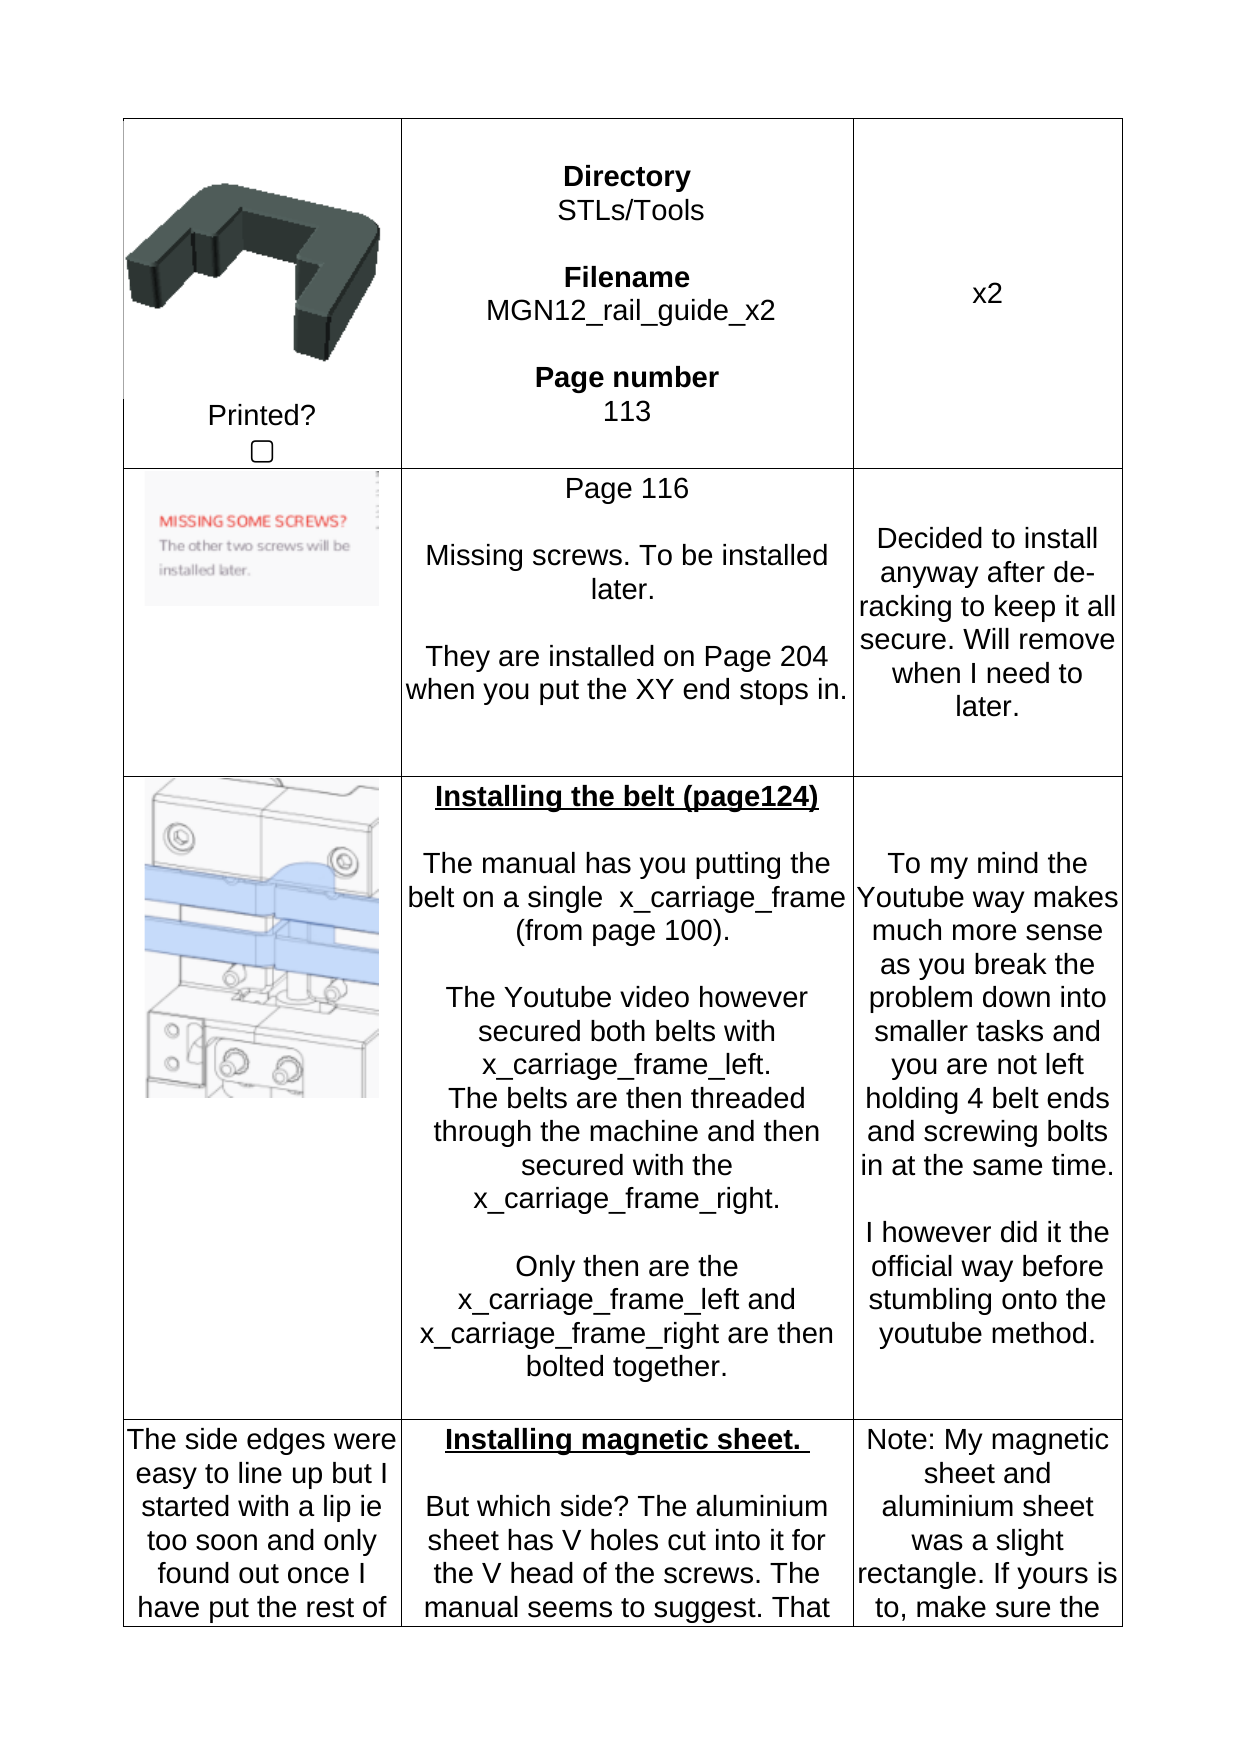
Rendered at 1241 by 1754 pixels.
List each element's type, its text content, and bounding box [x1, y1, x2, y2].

table_cell [124, 469, 401, 776]
table_cell [124, 777, 401, 1419]
table_cell Note: My magnetic sheet and aluminium sheet was a slight rectangle. If yours is to, make sure the [854, 1420, 1122, 1626]
table_cell The side edges were easy to line up but I started with a lip ie too soon and only found out once I have put the rest of [124, 1420, 401, 1626]
table_cell Installing magnetic sheet. But which side? The aluminium sheet has V holes cut into it for the V head of the screws. The manual seems to suggest. That [402, 1420, 853, 1626]
table_cell Installing the belt (page124) The manual has you putting the belt on a single x_carriage_frame (from page 100). The Youtube video however secured both belts with x_carriage_frame_left. The belts are then threaded through the machine and then secured with the x_carriage_frame_right. Only then are the x_carriage_frame_left and x_carriage_frame_right are then bolted together. [402, 777, 853, 1419]
table_cell Printed? ▢ [124, 399, 401, 468]
picture [144, 471, 379, 606]
picture [144, 778, 379, 1098]
table_cell Page 116 Missing screws. To be installed later. They are installed on Page 204 when you put the XY end stops in. [402, 469, 853, 776]
table_cell Directory STLs/Tools Filename MGN12_rail_guide_x2 Page number 113 [402, 119, 853, 468]
table_cell Decided to install anyway after de-racking to keep it all secure. Will remove when I need to later. [854, 469, 1122, 776]
table_cell To my mind the Youtube way makes much more sense as you break the problem down into smaller tasks and you are not left holding 4 belt ends and screwing bolts in at the same time. I however did it the official way before stumbling onto the youtube method. [854, 777, 1122, 1419]
picture [123, 121, 401, 399]
table_cell x2 [854, 119, 1122, 468]
